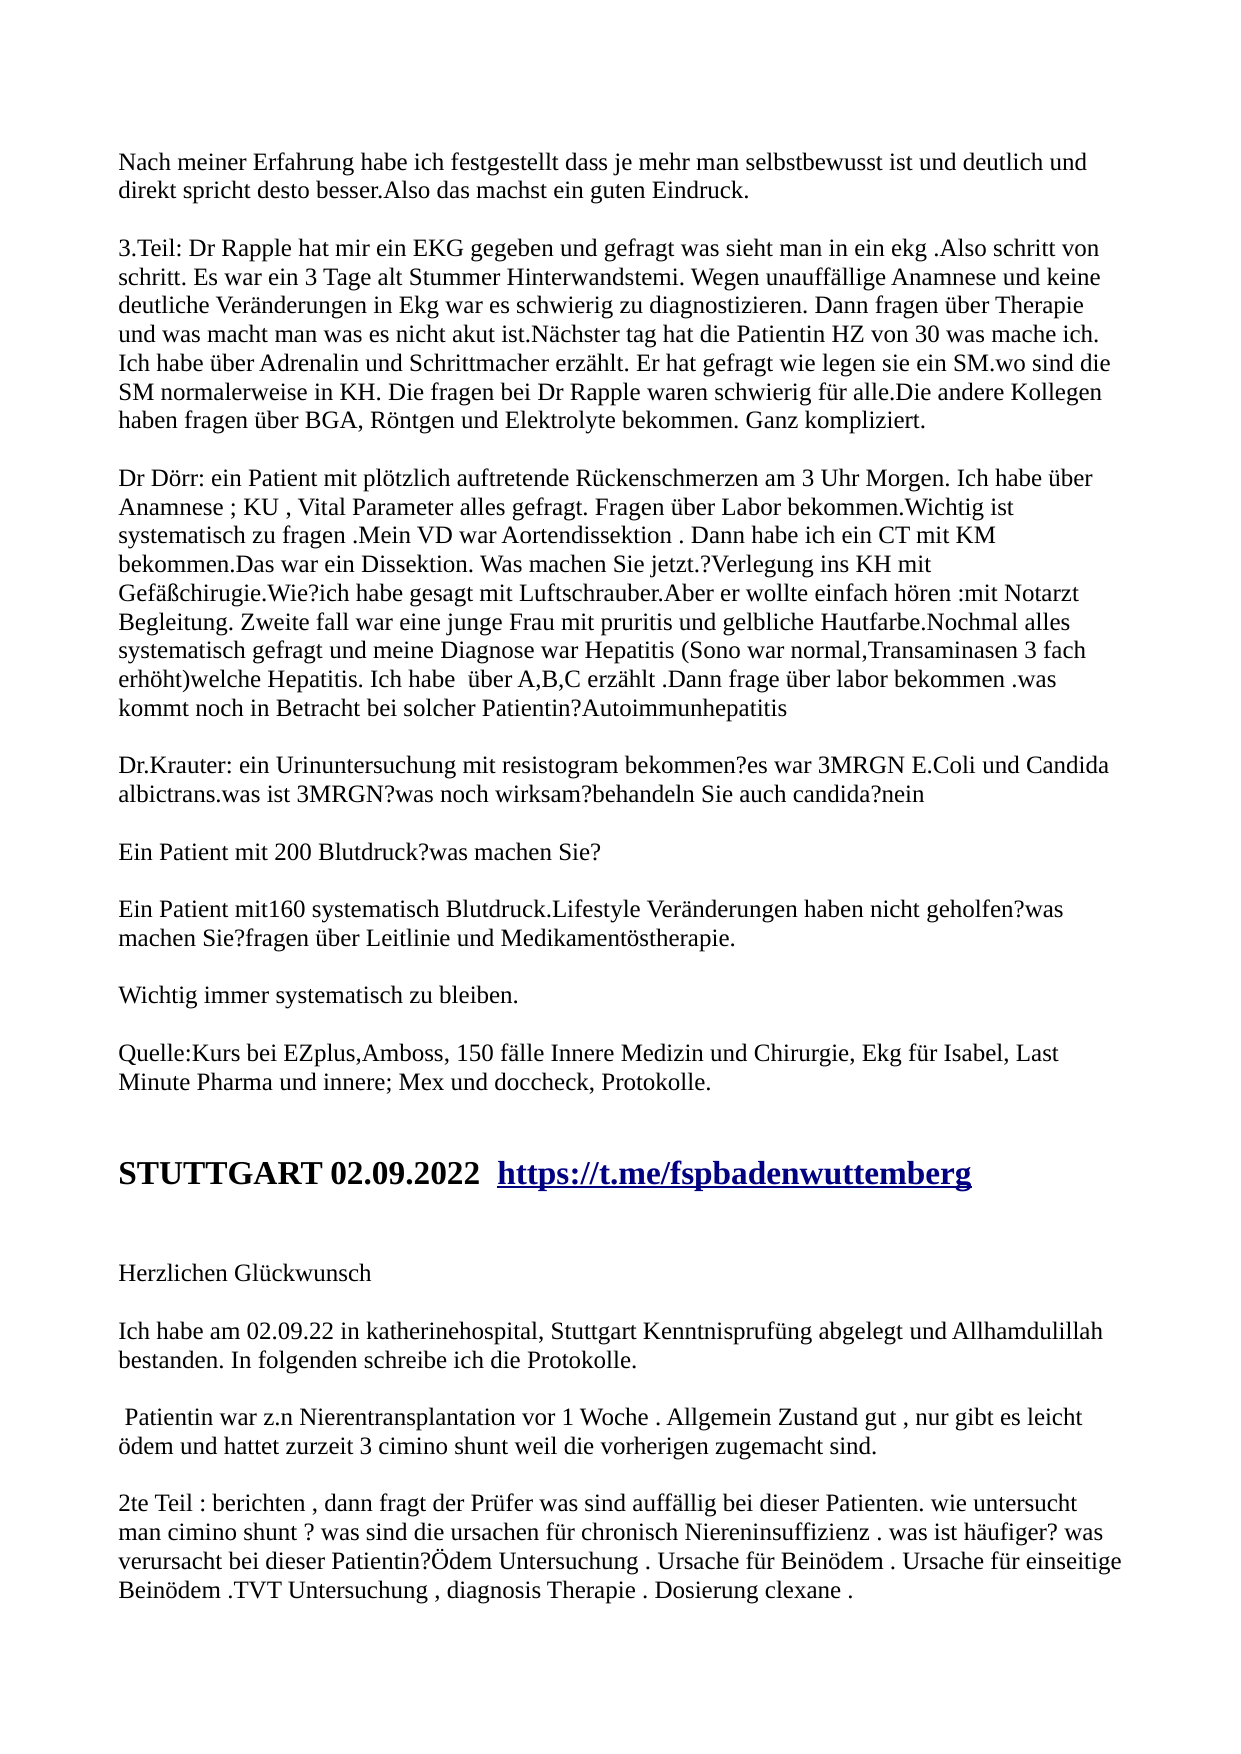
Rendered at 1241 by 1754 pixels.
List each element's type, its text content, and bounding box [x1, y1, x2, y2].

text Nach meiner Erfahrung habe ich festgestellt dass je mehr man selbstbewusst ist und deutlich und direkt spricht desto besser.Also das machst ein guten Eindruck. [118, 147, 1122, 204]
text Ein Patient mit160 systematisch Blutdruck.Lifestyle Veränderungen haben nicht geholfen?was machen Sie?fragen über Leitlinie und Medikamentöstherapie. [118, 894, 1122, 952]
text 3.Teil: Dr Rapple hat mir ein EKG gegeben und gefragt was sieht man in ein ekg .Also schritt von schritt. Es war ein 3 Tage alt Stummer Hinterwandstemi. Wegen unauffällige Anamnese und keine deutliche Veränderungen in Ekg war es schwierig zu diagnostizieren. Dann fragen über Therapie und was macht man was es nicht akut ist.Nächster tag hat die Patientin HZ von 30 was mache ich. Ich habe über Adrenalin und Schrittmacher erzählt. Er hat gefragt wie legen sie ein SM.wo sind die SM normalerweise in KH. Die fragen bei Dr Rapple waren schwierig für alle.Die andere Kollegen haben fragen über BGA, Röntgen und Elektrolyte bekommen. Ganz kompliziert. [118, 233, 1122, 434]
text Herzlichen Glückwunsch 🎉🥳 [118, 1258, 1122, 1287]
text Ein Patient mit 200 Blutdruck?was machen Sie? [118, 837, 1122, 866]
text Wichtig immer systematisch zu bleiben. [118, 981, 1122, 1009]
text STUTTGART 02.09.2022 https://t.me/fspbadenwuttemberg [118, 1153, 1122, 1191]
text Patientin war z.n Nierentransplantation vor 1 Woche . Allgemein Zustand gut , nur gibt es leicht ödem und hattet zurzeit 3 cimino shunt weil die vorherigen zugemacht sind. [118, 1402, 1122, 1460]
text Quelle:Kurs bei EZplus,Amboss, 150 fälle Innere Medizin und Chirurgie, Ekg für Isabel, Last Minute Pharma und innere; Mex und doccheck, Protokolle. [118, 1038, 1122, 1096]
text Ich habe am 02.09.22 in katherinehospital, Stuttgart Kenntnisprufüng abgelegt und Allhamdulillah bestanden. In folgenden schreibe ich die Protokolle. [118, 1316, 1122, 1373]
text 2te Teil : berichten , dann fragt der Prüfer was sind auffällig bei dieser Patienten. wie untersucht man cimino shunt ? was sind die ursachen für chronisch Niereninsuffizienz . was ist häufiger? was verursacht bei dieser Patientin?Ödem Untersuchung . Ursache für Beinödem . Ursache für einseitige Beinödem .TVT Untersuchung , diagnosis Therapie . Dosierung clexane . [118, 1488, 1122, 1603]
text Dr Dörr: ein Patient mit plötzlich auftretende Rückenschmerzen am 3 Uhr Morgen. Ich habe über Anamnese ; KU , Vital Parameter alles gefragt. Fragen über Labor bekommen.Wichtig ist systematisch zu fragen .Mein VD war Aortendissektion . Dann habe ich ein CT mit KM bekommen.Das war ein Dissektion. Was machen Sie jetzt.?Verlegung ins KH mit Gefäßchirugie.Wie?ich habe gesagt mit Luftschrauber.Aber er wollte einfach hören :mit Notarzt Begleitung. Zweite fall war eine junge Frau mit pruritis und gelbliche Hautfarbe.Nochmal alles systematisch gefragt und meine Diagnose war Hepatitis (Sono war normal,Transaminasen 3 fach erhöht)welche Hepatitis. Ich habe über A,B,C erzählt .Dann frage über labor bekommen .was kommt noch in Betracht bei solcher Patientin?Autoimmunhepatitis [118, 463, 1122, 722]
text Dr.Krauter: ein Urinuntersuchung mit resistogram bekommen?es war 3MRGN E.Coli und Candida albictrans.was ist 3MRGN?was noch wirksam?behandeln Sie auch candida?nein [118, 751, 1122, 808]
